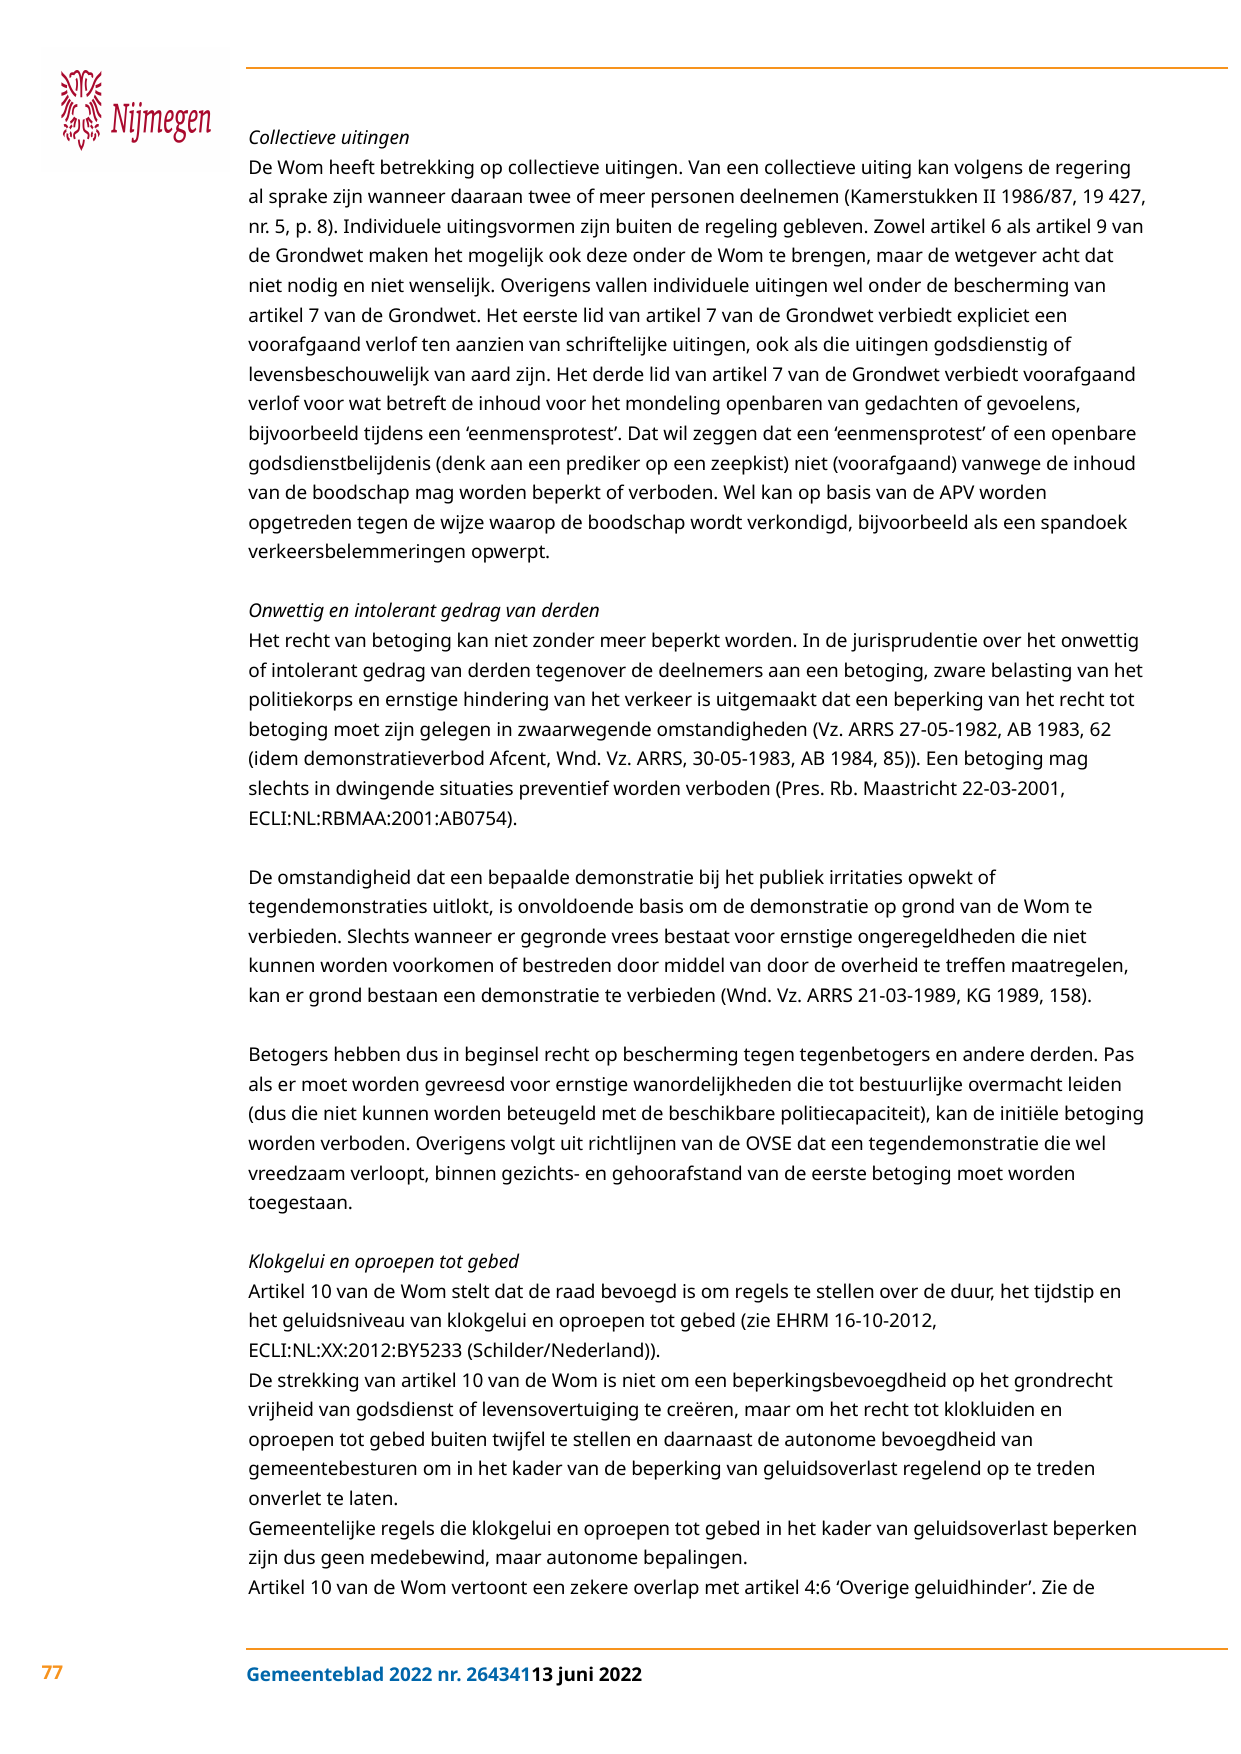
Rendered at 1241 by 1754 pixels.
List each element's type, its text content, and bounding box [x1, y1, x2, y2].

text De omstandigheid dat een bepaalde demonstratie bij het publiek irritaties opwekt of tegendemonstraties uitlokt, is onvoldoende basis om de demonstratie op grond van de Wom te verbieden. Slechts wanneer er gegronde vrees bestaat voor ernstige ongeregeldheden die niet kunnen worden voorkomen of bestreden door middel van door de overheid te treffen maatregelen, kan er grond bestaan een demonstratie te verbieden (Wnd. Vz. ARRS 21-03-1989, KG 1989, 158). [248, 864, 1152, 1008]
text Onwettig en intolerant gedrag van derden [248, 598, 1152, 623]
picture [41, 47, 231, 172]
text Gemeentelijke regels die klokgelui en oproepen tot gebed in het kader van geluidsoverlast beperken zijn dus geen medebewind, maar autonome bepalingen. [248, 1515, 1152, 1570]
text Artikel 10 van de Wom stelt dat de raad bevoegd is om regels te stellen over de duur, het tijdstip en het geluidsniveau van klokgelui en oproepen tot gebed (zie EHRM 16-10-2012, ECLI:NL:XX:2012:BY5233 (Schilder/Nederland)). [248, 1278, 1152, 1363]
text Artikel 10 van de Wom vertoont een zekere overlap met artikel 4:6 ‘Overige geluidhinder’. Zie de [248, 1574, 1152, 1600]
text De strekking van artikel 10 van de Wom is niet om een beperkingsbevoegdheid op het grondrecht vrijheid van godsdienst of levensovertuiging te creëren, maar om het recht tot klokluiden en oproepen tot gebed buiten twijfel te stellen en daarnaast de autonome bevoegdheid van gemeentebesturen om in het kader van de beperking van geluidsoverlast regelend op te treden onverlet te laten. [248, 1367, 1152, 1511]
text Collectieve uitingen [248, 124, 1152, 150]
text Het recht van betoging kan niet zonder meer beperkt worden. In de jurisprudentie over het onwettig of intolerant gedrag van derden tegenover de deelnemers aan een betoging, zware belasting van het politiekorps en ernstige hindering van het verkeer is uitgemaakt dat een beperking van het recht tot betoging moet zijn gelegen in zwaarwegende omstandigheden (Vz. ARRS 27-05-1982, AB 1983, 62 (idem demonstratieverbod Afcent, Wnd. Vz. ARRS, 30-05-1983, AB 1984, 85)). Een betoging mag slechts in dwingende situaties preventief worden verboden (Pres. Rb. Maastricht 22-03-2001, ECLI:NL:RBMAA:2001:AB0754). [248, 627, 1152, 831]
text De Wom heeft betrekking op collectieve uitingen. Van een collectieve uiting kan volgens de regering al sprake zijn wanneer daaraan twee of meer personen deelnemen (Kamerstukken II 1986/87, 19 427, nr. 5, p. 8). Individuele uitingsvormen zijn buiten de regeling gebleven. Zowel artikel 6 als artikel 9 van de Grondwet maken het mogelijk ook deze onder de Wom te brengen, maar de wetgever acht dat niet nodig en niet wenselijk. Overigens vallen individuele uitingen wel onder de bescherming van artikel 7 van de Grondwet. Het eerste lid van artikel 7 van de Grondwet verbiedt expliciet een voorafgaand verlof ten aanzien van schriftelijke uitingen, ook als die uitingen godsdienstig of levensbeschouwelijk van aard zijn. Het derde lid van artikel 7 van de Grondwet verbiedt voorafgaand verlof voor wat betreft de inhoud voor het mondeling openbaren van gedachten of gevoelens, bijvoorbeeld tijdens een ‘eenmensprotest’. Dat wil zeggen dat een ‘eenmensprotest’ of een openbare godsdienstbelijdenis (denk aan een prediker op een zeepkist) niet (voorafgaand) vanwege de inhoud van de boodschap mag worden beperkt of verboden. Wel kan op basis van de APV worden opgetreden tegen de wijze waarop de boodschap wordt verkondigd, bijvoorbeeld als een spandoek verkeersbelemmeringen opwerpt. [248, 154, 1152, 564]
text Klokgelui en oproepen tot gebed [248, 1248, 1152, 1274]
text Betogers hebben dus in beginsel recht op bescherming tegen tegenbetogers en andere derden. Pas als er moet worden gevreesd voor ernstige wanordelijkheden die tot bestuurlijke overmacht leiden (dus die niet kunnen worden beteugeld met de beschikbare politiecapaciteit), kan de initiële betoging worden verboden. Overigens volgt uit richtlijnen van de OVSE dat een tegendemonstratie die wel vreedzaam verloopt, binnen gezichts- en gehoorafstand van de eerste betoging moet worden toegestaan. [248, 1041, 1152, 1215]
